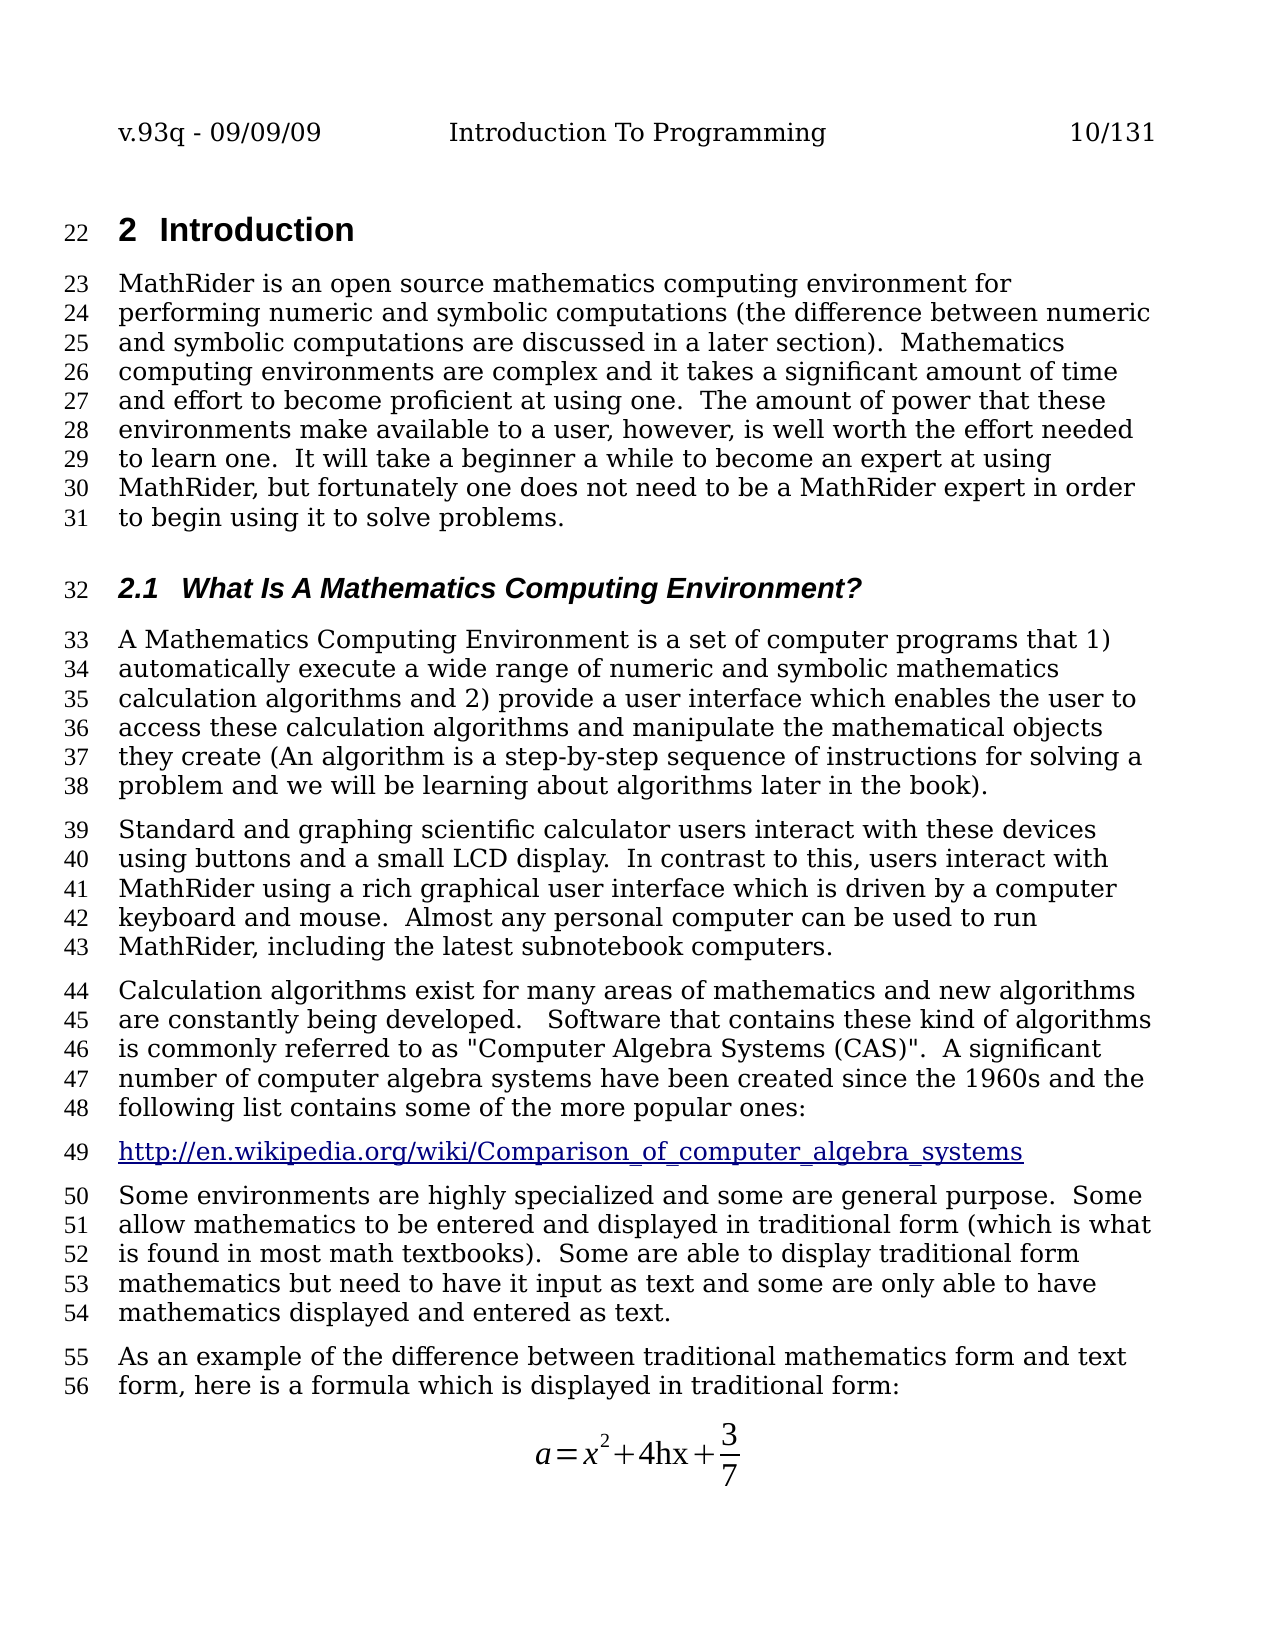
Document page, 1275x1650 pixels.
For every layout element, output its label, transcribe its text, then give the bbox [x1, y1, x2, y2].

text A Mathematics Computing Environment is a set of computer programs that 1) automatically execute a wide range of numeric and symbolic mathematics calculation algorithms and 2) provide a user interface which enables the user to access these calculation algorithms and manipulate the mathematical objects they create (An algorithm is a step-by-step sequence of instructions for solving a problem and we will be learning about algorithms later in the book). [118, 625, 1157, 800]
subtitle What Is A Mathematics Computing Environment? [118, 571, 1157, 604]
text http://en.wikipedia.org/wiki/Comparison_of_computer_algebra_systems [118, 1137, 1157, 1166]
text Calculation algorithms exist for many areas of mathematics and new algorithms are constantly being developed. Software that contains these kind of algorithms is commonly referred to as "Computer Algebra Systems (CAS)". A significant number of computer algebra systems have been created since the 1960s and the following list contains some of the more popular ones: [118, 976, 1157, 1122]
text MathRider is an open source mathematics computing environment for performing numeric and symbolic computations (the difference between numeric and symbolic computations are discussed in a later section). Mathematics computing environments are complex and it takes a significant amount of time and effort to become proficient at using one. The amount of power that these environments make available to a user, however, is well worth the effort needed to learn one. It will take a beginner a while to become an expert at using MathRider, but fortunately one does not need to be a MathRider expert in order to begin using it to solve problems. [118, 269, 1157, 532]
text As an example of the difference between traditional mathematics form and text form, here is a formula which is displayed in traditional form: [118, 1342, 1157, 1400]
text Standard and graphing scientific calculator users interact with these devices using buttons and a small LCD display. In contrast to this, users interact with MathRider using a rich graphical user interface which is driven by a computer keyboard and mouse. Almost any personal computer can be used to run MathRider, including the latest subnotebook computers. [118, 815, 1157, 961]
text Some environments are highly specialized and some are general purpose. Some allow mathematics to be entered and displayed in traditional form (which is what is found in most math textbooks). Some are able to display traditional form mathematics but need to have it input as text and some are only able to have mathematics displayed and entered as text. [118, 1181, 1157, 1327]
subtitle Introduction [118, 210, 1157, 248]
